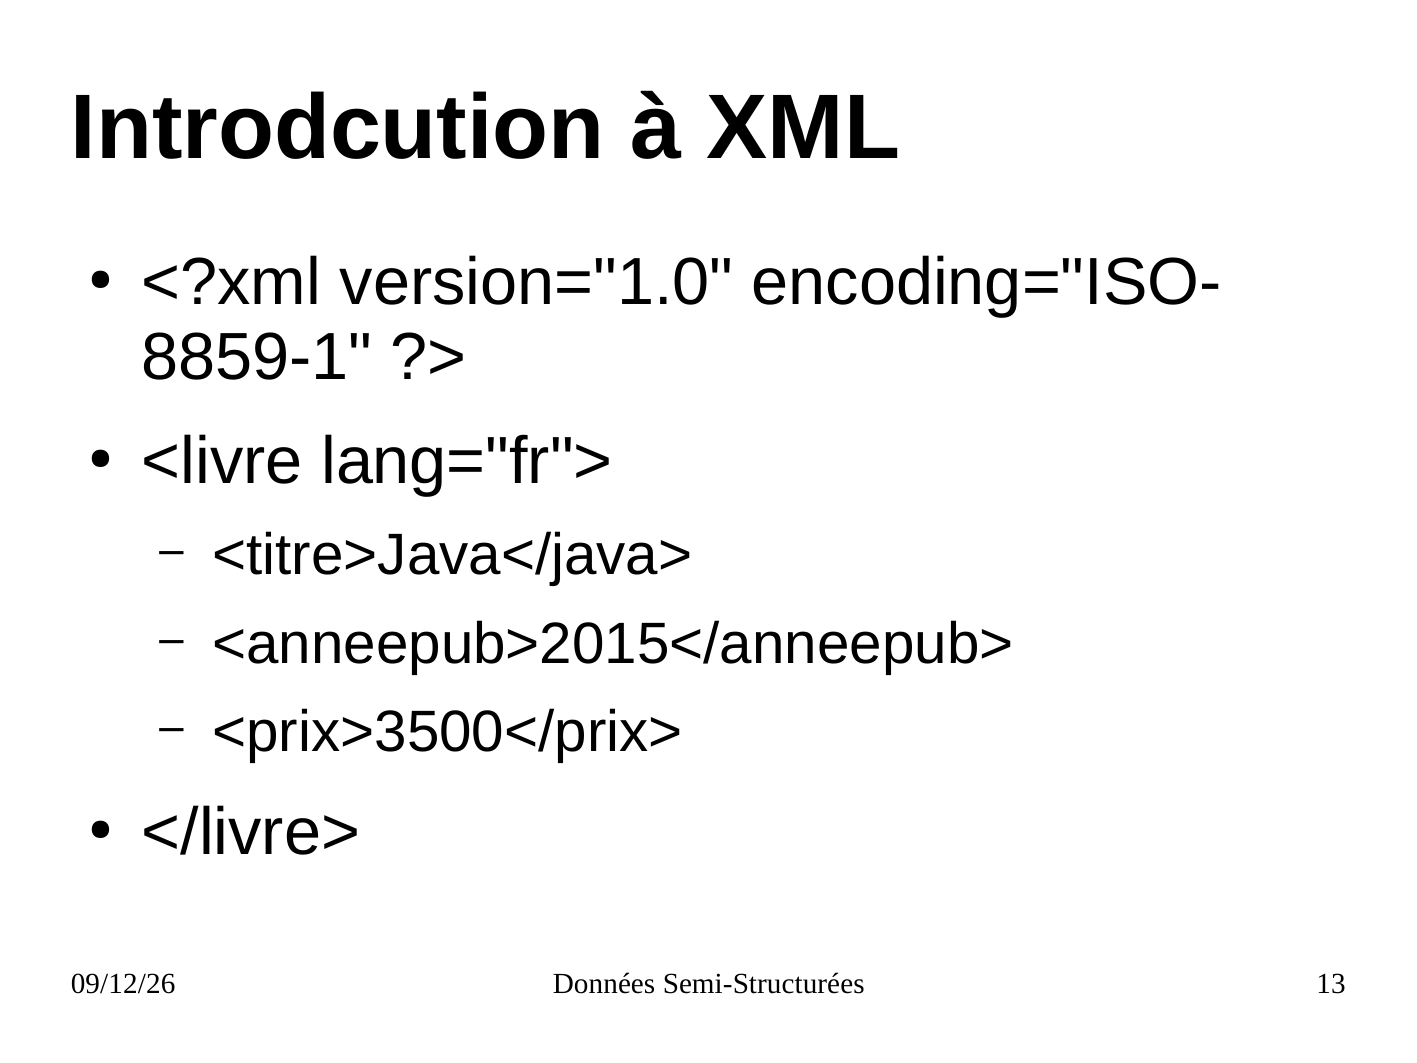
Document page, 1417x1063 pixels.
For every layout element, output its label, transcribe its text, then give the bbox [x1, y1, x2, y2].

list <?xml version="1.0" encoding="ISO-8859-1" ?> <livre lang="fr"> <titre>Java</java> <anneepub>2015</anneepub> <prix>3500</prix> </livre> [70, 244, 1346, 925]
title Introdcution à XML [70, 42, 1346, 212]
